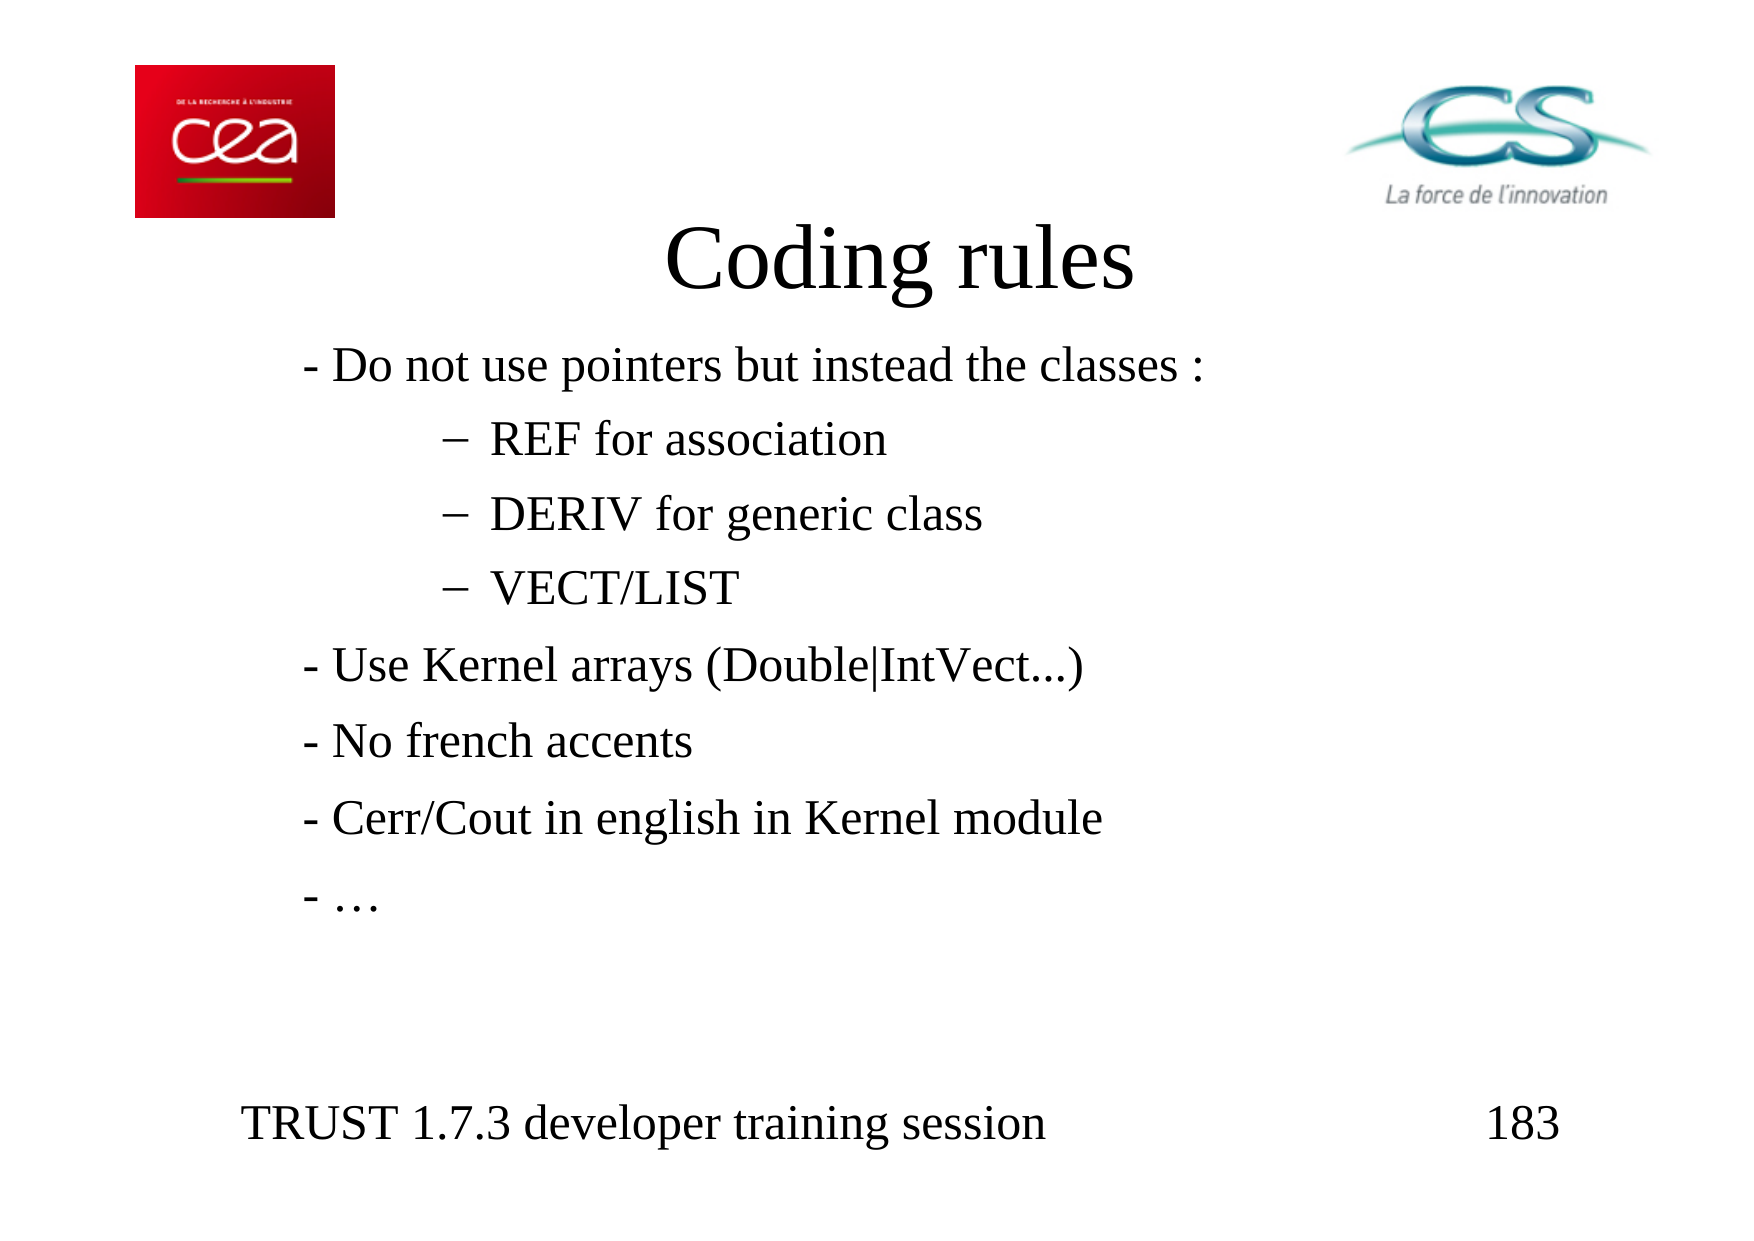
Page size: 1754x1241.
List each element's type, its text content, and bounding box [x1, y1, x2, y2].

list - Do not use pointers but instead the classes : REF for association DERIV for generic class VECT/LIST - Use Kernel arrays (Double|IntVect...) - No french accents - Cerr/Cout in english in Kernel module - … [231, 323, 1582, 1066]
title Coding rules [225, 127, 1576, 377]
picture [1340, 73, 1662, 218]
picture [135, 65, 335, 218]
